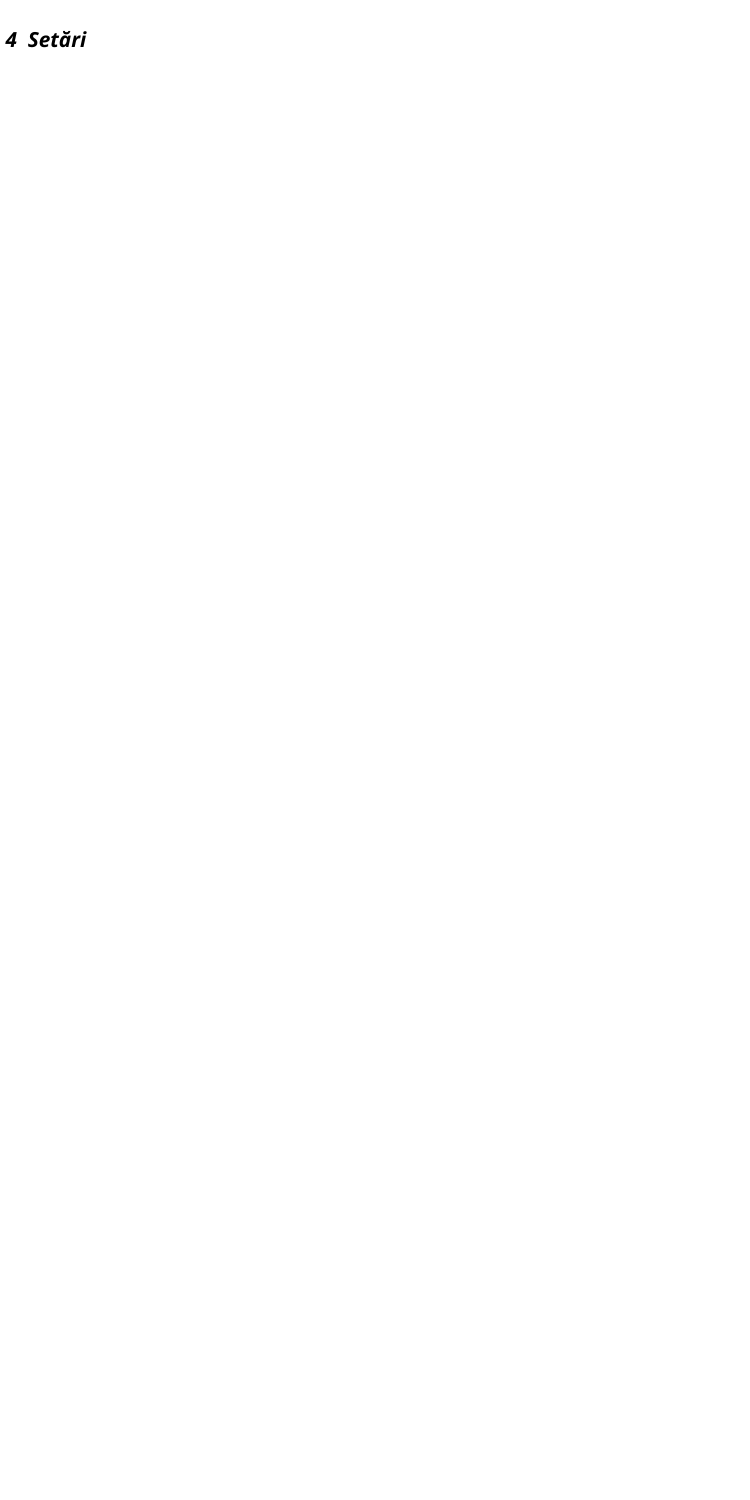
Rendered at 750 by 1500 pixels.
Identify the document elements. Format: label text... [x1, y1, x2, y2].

subtitle Setări [0, 25, 750, 53]
